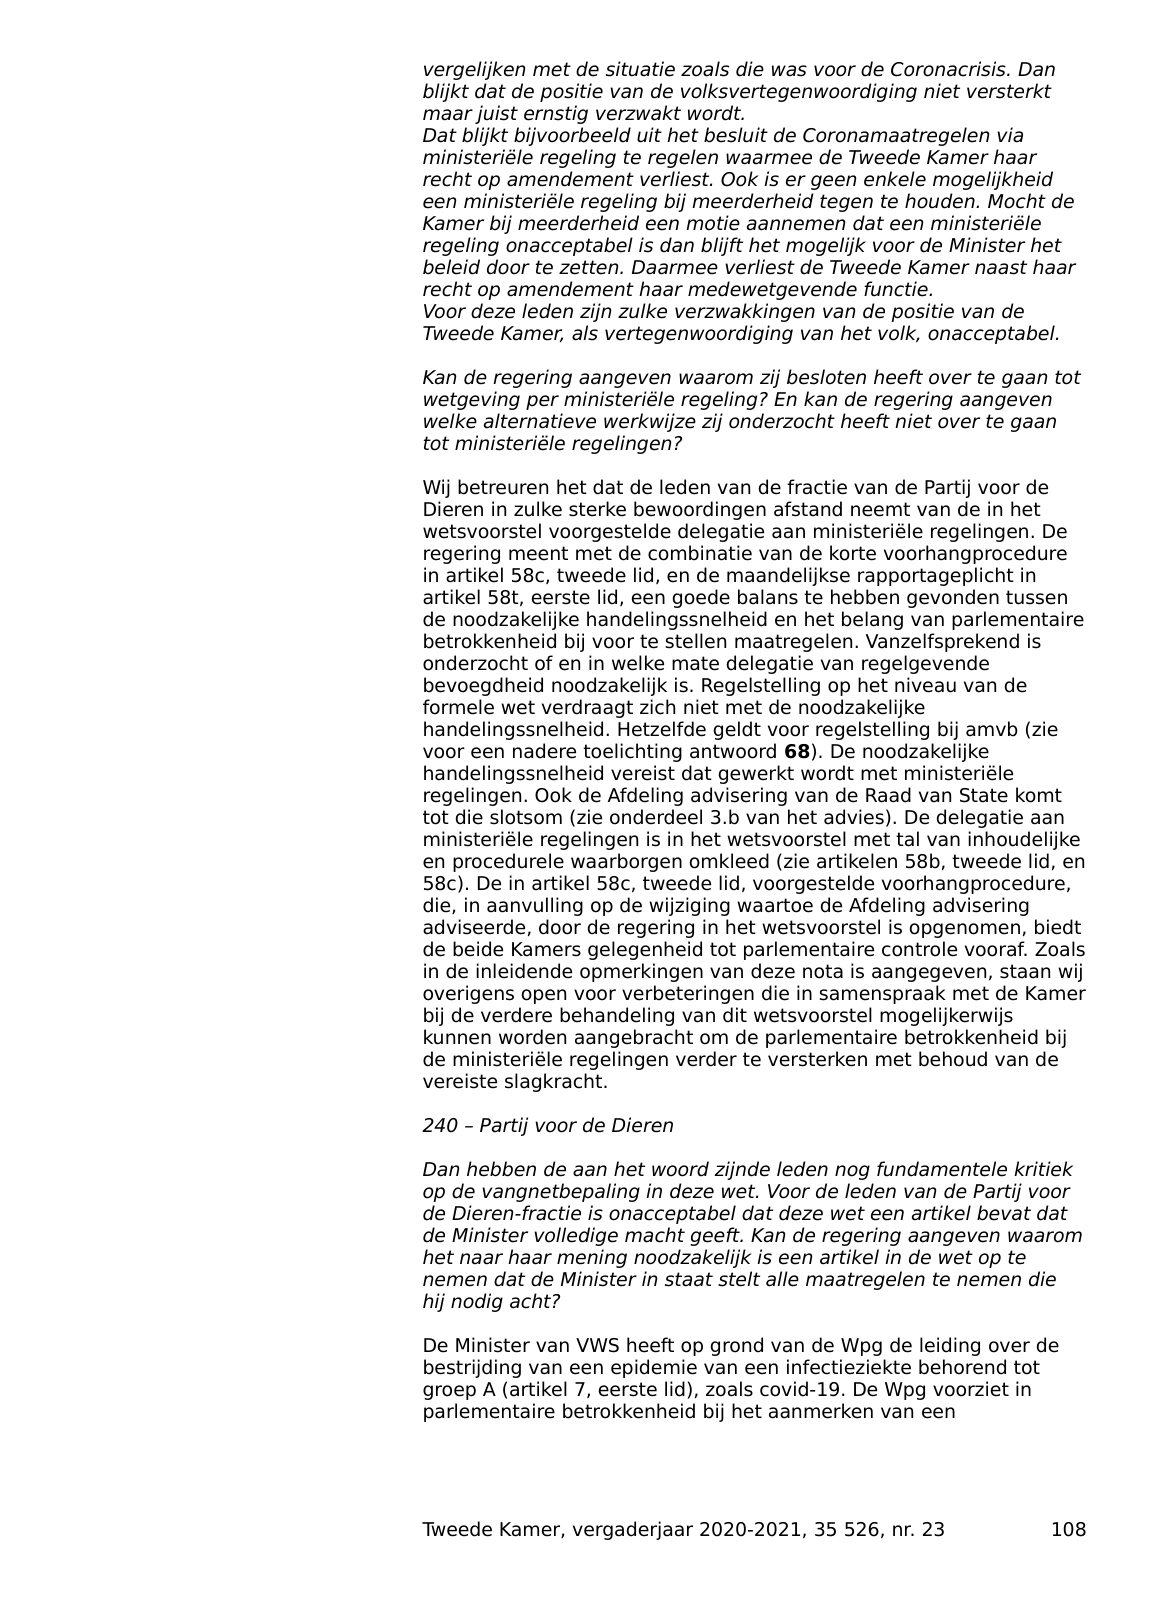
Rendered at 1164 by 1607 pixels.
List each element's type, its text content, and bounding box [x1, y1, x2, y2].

text Dat blijkt bijvoorbeeld uit het besluit de Coronamaatregelen via ministeriële regeling te regelen waarmee de Tweede Kamer haar recht op amendement verliest. Ook is er geen enkele mogelijkheid een ministeriële regeling bij meerderheid tegen te houden. Mocht de Kamer bij meerderheid een motie aannemen dat een ministeriële regeling onacceptabel is dan blijft het mogelijk voor de Minister het beleid door te zetten. Daarmee verliest de Tweede Kamer naast haar recht op amendement haar medewetgevende functie. [422, 125, 1087, 301]
subtitle 240 – Partij voor de Dieren [422, 1115, 1087, 1137]
text vergelijken met de situatie zoals die was voor de Coronacrisis. Dan blijkt dat de positie van de volksvertegenwoordiging niet versterkt maar juist ernstig verzwakt wordt. [422, 59, 1087, 125]
text De Minister van VWS heeft op grond van de Wpg de leiding over de bestrijding van een epidemie van een infectieziekte behorend tot groep A (artikel 7, eerste lid), zoals covid-19. De Wpg voorziet in parlementaire betrokkenheid bij het aanmerken van een [422, 1335, 1087, 1423]
text Wij betreuren het dat de leden van de fractie van de Partij voor de Dieren in zulke sterke bewoordingen afstand neemt van de in het wetsvoorstel voorgestelde delegatie aan ministeriële regelingen. De regering meent met de combinatie van de korte voorhangprocedure in artikel 58c, tweede lid, en de maandelijkse rapportageplicht in artikel 58t, eerste lid, een goede balans te hebben gevonden tussen de noodzakelijke handelingssnelheid en het belang van parlementaire betrokkenheid bij voor te stellen maatregelen. Vanzelfsprekend is onderzocht of en in welke mate delegatie van regelgevende bevoegdheid noodzakelijk is. Regelstelling op het niveau van de formele wet verdraagt zich niet met de noodzakelijke handelingssnelheid. Hetzelfde geldt voor regelstelling bij amvb (zie voor een nadere toelichting antwoord 68). De noodzakelijke handelingssnelheid vereist dat gewerkt wordt met ministeriële regelingen. Ook de Afdeling advisering van de Raad van State komt tot die slotsom (zie onderdeel 3.b van het advies). De delegatie aan ministeriële regelingen is in het wetsvoorstel met tal van inhoudelijke en procedurele waarborgen omkleed (zie artikelen 58b, tweede lid, en 58c). De in artikel 58c, tweede lid, voorgestelde voorhangprocedure, die, in aanvulling op de wijziging waartoe de Afdeling advisering adviseerde, door de regering in het wetsvoorstel is opgenomen, biedt de beide Kamers gelegenheid tot parlementaire controle vooraf. Zoals in de inleidende opmerkingen van deze nota is aangegeven, staan wij overigens open voor verbeteringen die in samenspraak met de Kamer bij de verdere behandeling van dit wetsvoorstel mogelijkerwijs kunnen worden aangebracht om de parlementaire betrokkenheid bij de ministeriële regelingen verder te versterken met behoud van de vereiste slagkracht. [422, 477, 1087, 1092]
text Dan hebben de aan het woord zijnde leden nog fundamentele kritiek op de vangnetbepaling in deze wet. Voor de leden van de Partij voor de Dieren-fractie is onacceptabel dat deze wet een artikel bevat dat de Minister volledige macht geeft. Kan de regering aangeven waarom het naar haar mening noodzakelijk is een artikel in de wet op te nemen dat de Minister in staat stelt alle maatregelen te nemen die hij nodig acht? [422, 1159, 1087, 1313]
text Voor deze leden zijn zulke verzwakkingen van de positie van de Tweede Kamer, als vertegenwoordiging van het volk, onacceptabel. [422, 301, 1087, 345]
text Kan de regering aangeven waarom zij besloten heeft over te gaan tot wetgeving per ministeriële regeling? En kan de regering aangeven welke alternatieve werkwijze zij onderzocht heeft niet over te gaan tot ministeriële regelingen? [422, 367, 1087, 455]
